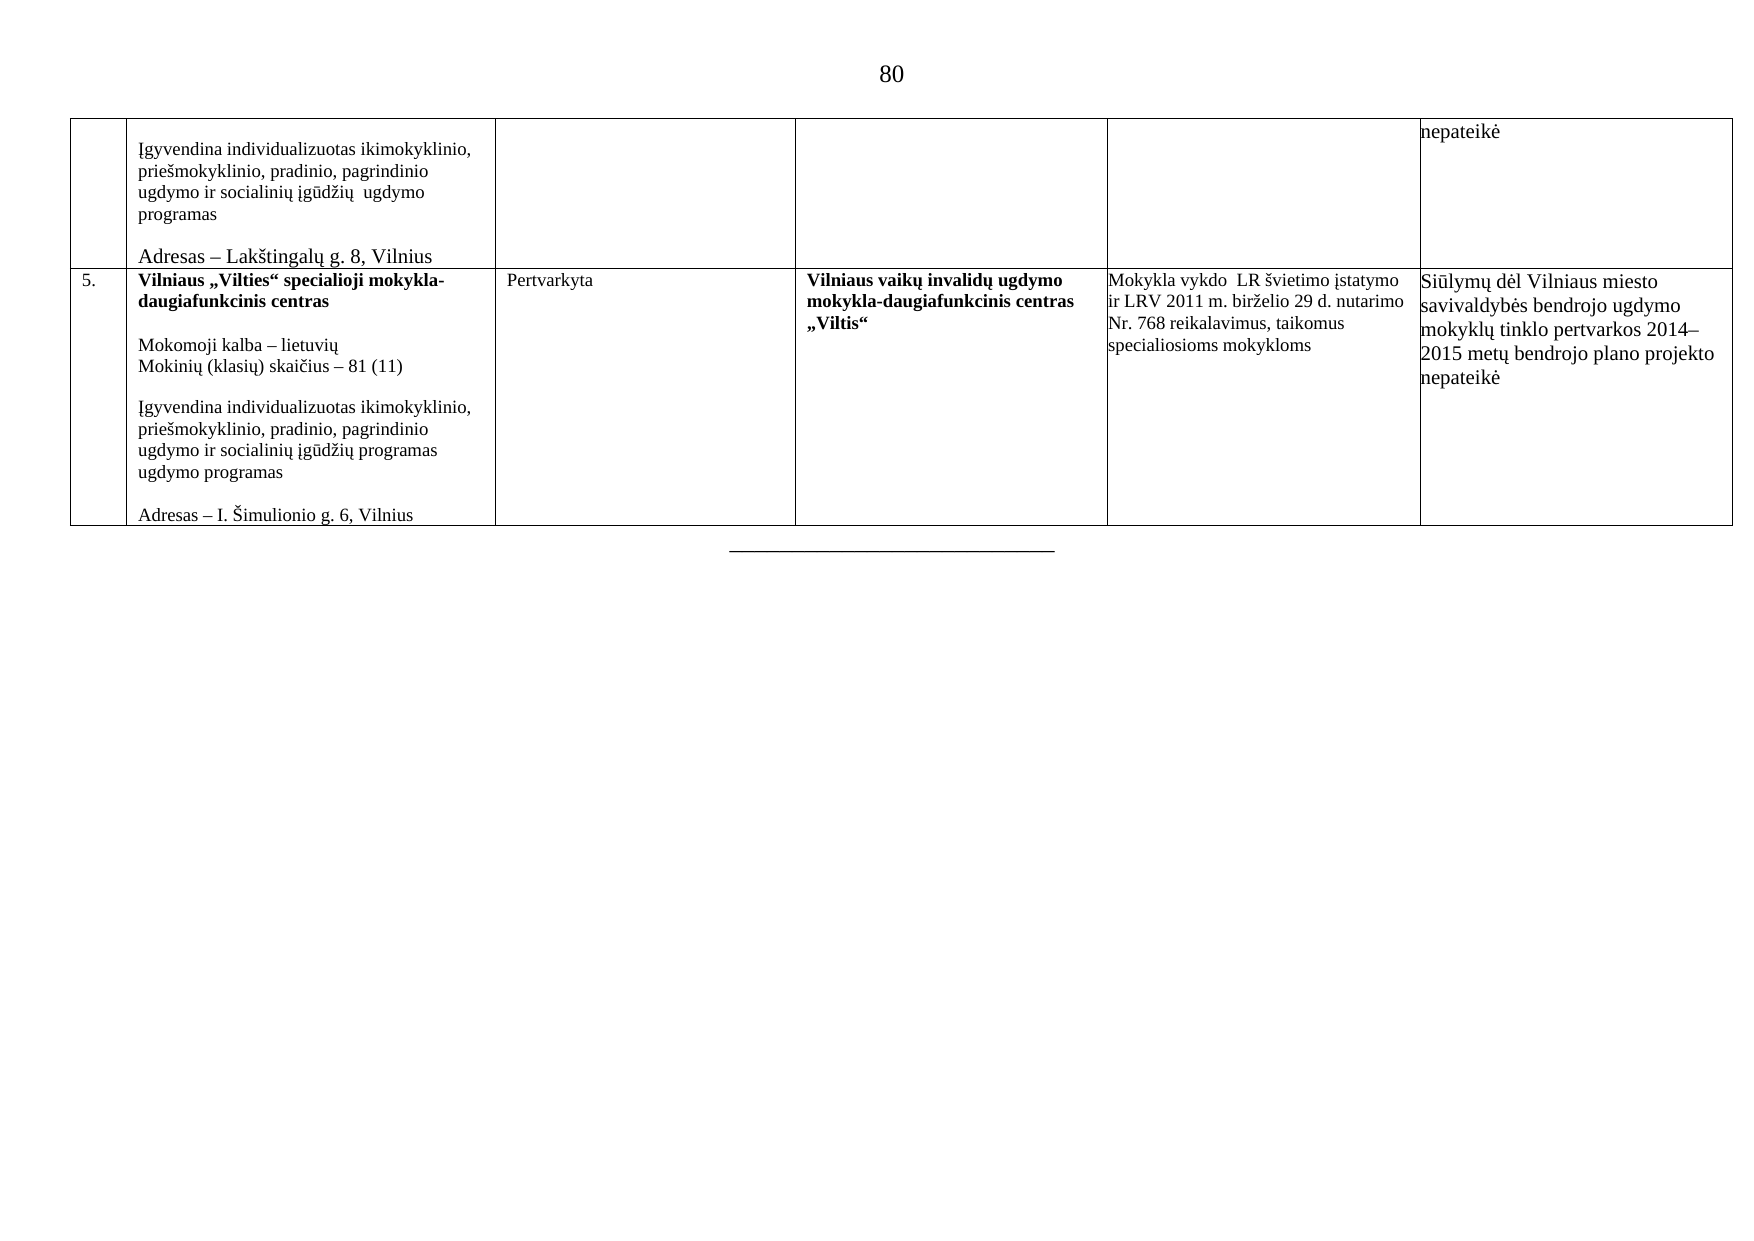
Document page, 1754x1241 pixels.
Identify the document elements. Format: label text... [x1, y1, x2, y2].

table_cell Įgyvendina individualizuotas ikimokyklinio, priešmokyklinio, pradinio, pagrindinio ugdymo ir socialinių įgūdžių ugdymo programas Adresas – Lakštingalų g. 8, Vilnius [127, 119, 495, 268]
table_cell 5. [71, 269, 126, 525]
table_cell Mokykla vykdo LR švietimo įstatymo ir LRV 2011 m. birželio 29 d. nutarimo Nr. 768 reikalavimus, taikomus specialiosioms mokykloms [1108, 269, 1420, 525]
table_cell Siūlymų dėl Vilniaus miesto savivaldybės bendrojo ugdymo mokyklų tinklo pertvarkos 2014–2015 metų bendrojo plano projekto nepateikė [1421, 269, 1732, 525]
table_cell [1108, 119, 1420, 268]
table_cell [496, 119, 795, 268]
table_cell nepateikė [1421, 119, 1732, 268]
table_cell [71, 119, 126, 268]
table_cell Vilniaus „Vilties“ specialioji mokykla-daugiafunkcinis centras Mokomoji kalba – lietuvių Mokinių (klasių) skaičius – 81 (11) Įgyvendina individualizuotas ikimokyklinio, priešmokyklinio, pradinio, pagrindinio ugdymo ir socialinių įgūdžių programas ugdymo programas Adresas – I. Šimulionio g. 6, Vilnius [127, 269, 495, 525]
text __________________________ [59, 526, 1724, 555]
table_cell Pertvarkyta [496, 269, 795, 525]
table_cell Vilniaus vaikų invalidų ugdymo mokykla-daugiafunkcinis centras „Viltis“ [796, 269, 1107, 525]
table_cell [796, 119, 1107, 268]
